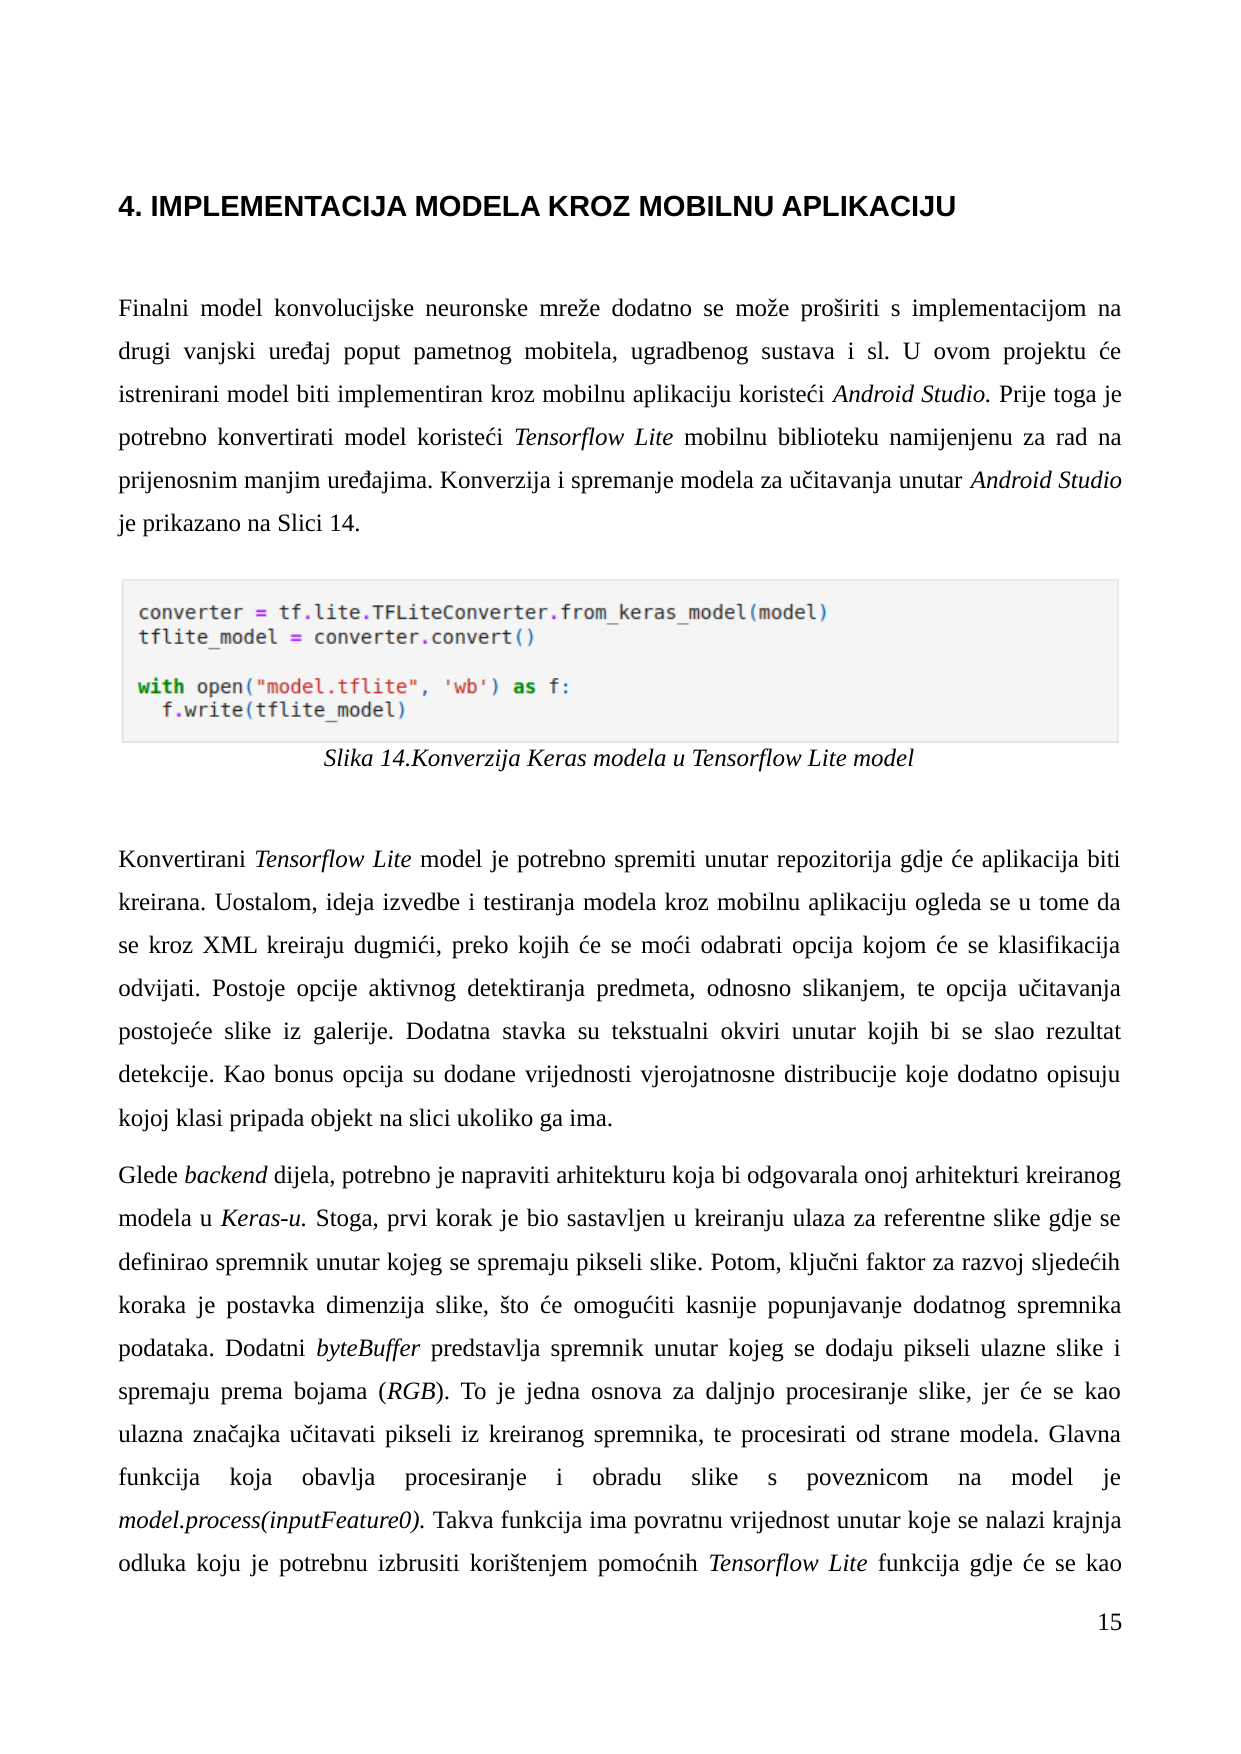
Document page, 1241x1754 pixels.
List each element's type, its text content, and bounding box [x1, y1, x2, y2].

text Finalni model konvolucijske neuronske mreže dodatno se može proširiti s implementacijom na drugi vanjski uređaj poput pametnog mobitela, ugradbenog sustava i sl. U ovom projektu će istrenirani model biti implementiran kroz mobilnu aplikaciju koristeći Android Studio. Prije toga je potrebno konvertirati model koristeći Tensorflow Lite mobilnu biblioteku namijenjenu za rad na prijenosnim manjim uređajima. Konverzija i spremanje modela za učitavanja unutar Android Studio je prikazano na Slici 14. [118, 293, 1122, 537]
text Glede backend dijela, potrebno je napraviti arhitekturu koja bi odgovarala onoj arhitekturi kreiranog modela u Keras-u. Stoga, prvi korak je bio sastavljen u kreiranju ulaza za referentne slike gdje se definirao spremnik unutar kojeg se spremaju pikseli slike. Potom, ključni faktor za razvoj sljedećih koraka je postavka dimenzija slike, što će omogućiti kasnije popunjavanje dodatnog spremnika podataka. Dodatni byteBuffer predstavlja spremnik unutar kojeg se dodaju pikseli ulazne slike i spremaju prema bojama (RGB). To je jedna osnova za daljnjo procesiranje slike, jer će se kao ulazna značajka učitavati pikseli iz kreiranog spremnika, te procesirati od strane modela. Glavna funkcija koja obavlja procesiranje i obradu slike s poveznicom na model je model.process(inputFeature0). Takva funkcija ima povratnu vrijednost unutar koje se nalazi krajnja odluka koju je potrebnu izbrusiti korištenjem pomoćnih Tensorflow Lite funkcija gdje će se kao [118, 1160, 1122, 1577]
text Konvertirani Tensorflow Lite model je potrebno spremiti unutar repozitorija gdje će aplikacija biti kreirana. Uostalom, ideja izvedbe i testiranja modela kroz mobilnu aplikaciju ogleda se u tome da se kroz XML kreiraju dugmići, preko kojih će se moći odabrati opcija kojom će se klasifikacija odvijati. Postoje opcije aktivnog detektiranja predmeta, odnosno slikanjem, te opcija učitavanja postojeće slike iz galerije. Dodatna stavka su tekstualni okviri unutar kojih bi se slao rezultat detekcije. Kao bonus opcija su dodane vrijednosti vjerojatnosne distribucije koje dodatno opisuju kojoj klasi pripada objekt na slici ukoliko ga ima. [118, 844, 1122, 1131]
subtitle 4. IMPLEMENTACIJA MODELA KROZ MOBILNU APLIKACIJU [118, 189, 1122, 223]
text Slika 14.Konverzija Keras modela u Tensorflow Lite model [118, 743, 1122, 772]
picture [118, 578, 1123, 743]
